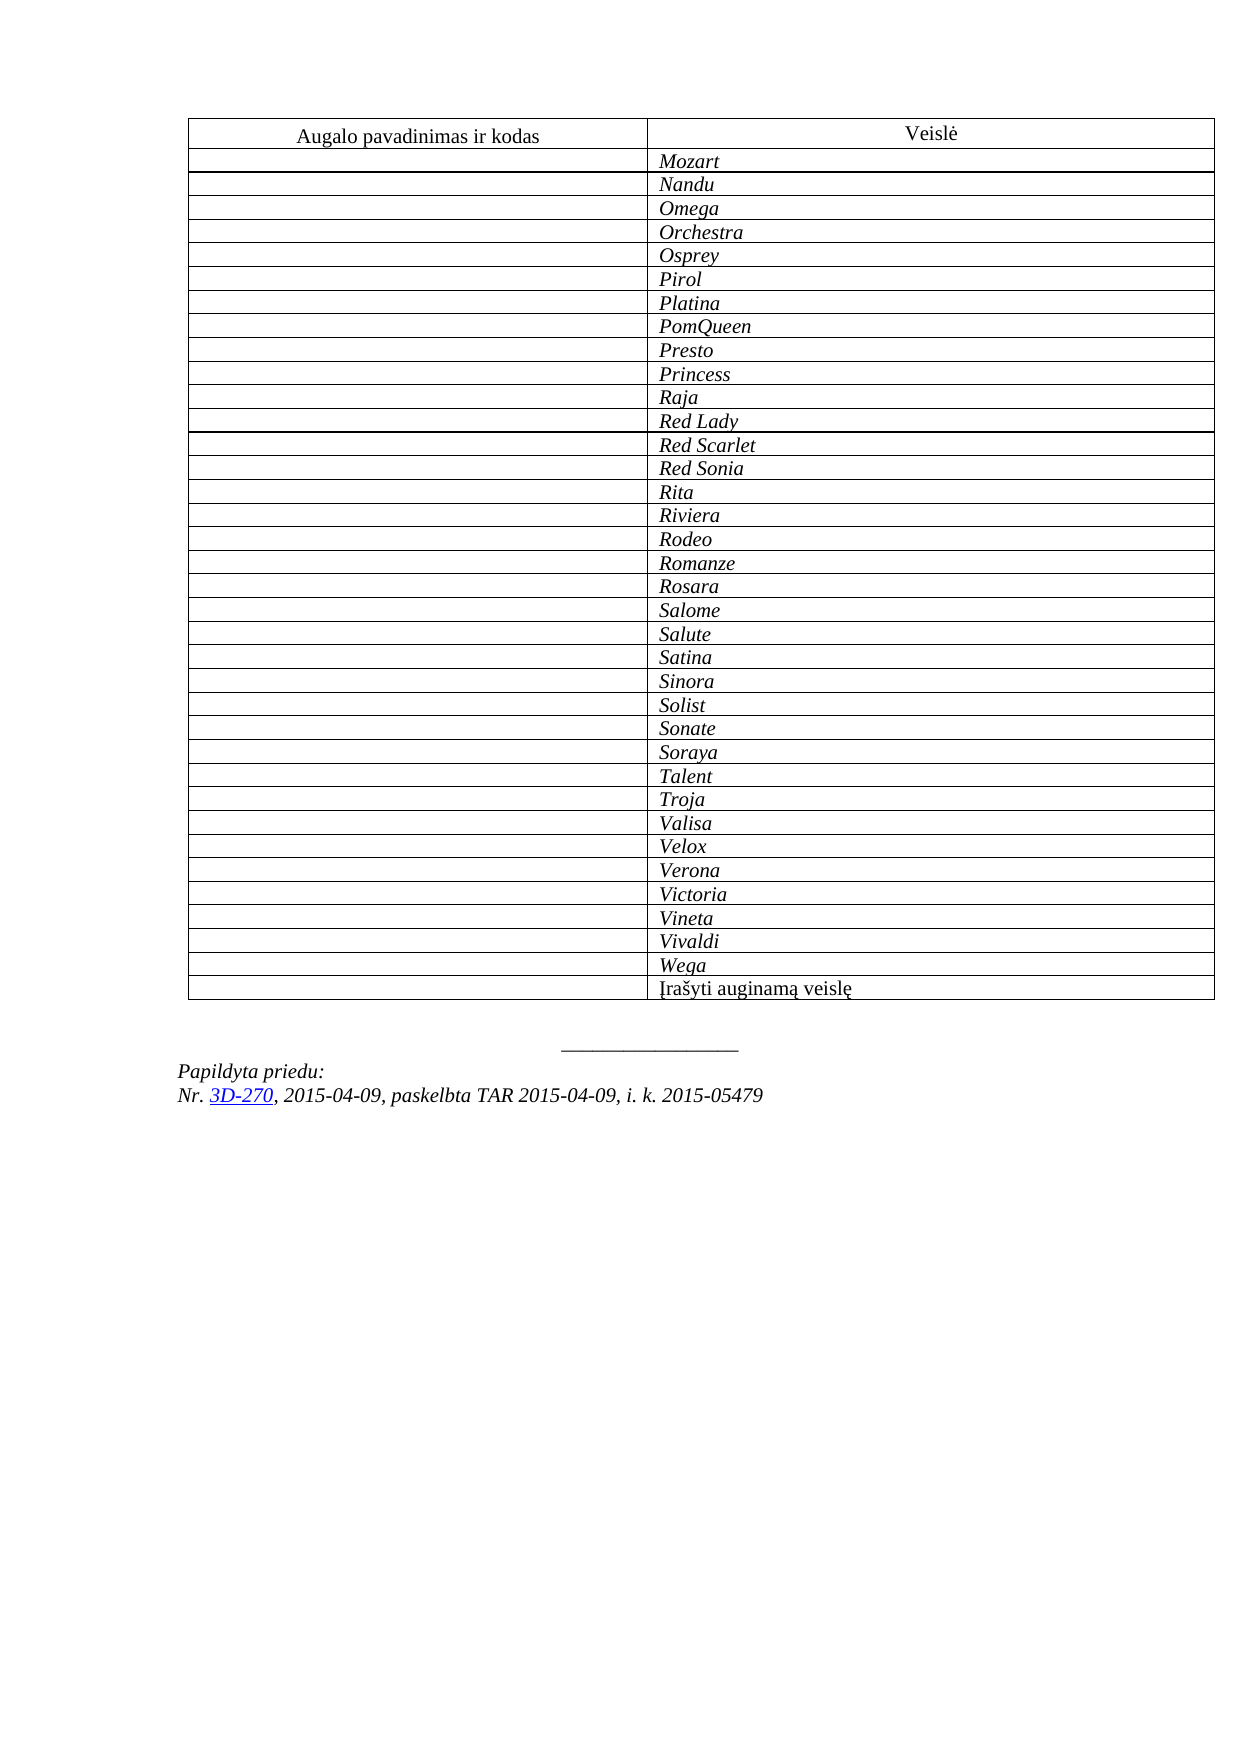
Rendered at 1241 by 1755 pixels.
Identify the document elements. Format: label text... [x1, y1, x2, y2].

table_cell Osprey [648, 243, 1214, 266]
table_cell Talent [648, 764, 1214, 786]
table_cell Orchestra [648, 220, 1214, 242]
table_cell [189, 338, 647, 361]
table_cell [189, 929, 647, 952]
table_cell Wega [648, 953, 1214, 975]
text Papildyta priedu: [177, 1059, 1122, 1083]
table_cell [189, 504, 647, 526]
table_cell [189, 811, 647, 833]
table_cell Red Scarlet [648, 433, 1214, 455]
table_cell Rodeo [648, 527, 1214, 550]
table_cell Sinora [648, 669, 1214, 692]
table_cell Red Lady [648, 409, 1214, 431]
table_cell Verona [648, 858, 1214, 881]
table_cell [189, 527, 647, 550]
table_cell [189, 740, 647, 762]
table_cell Velox [648, 835, 1214, 857]
table_cell Troja [648, 787, 1214, 810]
table_cell Princess [648, 362, 1214, 384]
table_cell [189, 480, 647, 502]
table_cell [189, 835, 647, 857]
table_cell Sonate [648, 716, 1214, 739]
table_cell [189, 243, 647, 266]
table_cell Vivaldi [648, 929, 1214, 952]
table_cell Presto [648, 338, 1214, 361]
table_cell [189, 149, 647, 171]
table_cell [189, 385, 647, 408]
table_cell Omega [648, 196, 1214, 219]
table_cell [189, 173, 647, 195]
table_cell [189, 433, 647, 455]
table_cell Solist [648, 693, 1214, 715]
table_cell Rosara [648, 574, 1214, 597]
table_cell [189, 622, 647, 644]
table_cell Pirol [648, 267, 1214, 289]
text Nr. 3D-270, 2015-04-09, paskelbta TAR 2015-04-09, i. k. 2015-05479 [177, 1083, 1122, 1107]
table_cell [189, 716, 647, 739]
table_cell [189, 598, 647, 621]
table_cell Rita [648, 480, 1214, 502]
table_cell Red Sonia [648, 456, 1214, 479]
table_cell [189, 220, 647, 242]
table_cell Valisa [648, 811, 1214, 833]
table_cell PomQueen [648, 314, 1214, 337]
table_cell [189, 764, 647, 786]
table_header Augalo pavadinimas ir kodas [189, 119, 647, 148]
table_cell [189, 409, 647, 431]
table_cell [189, 267, 647, 289]
table_cell [189, 645, 647, 668]
table_header Veislė [648, 119, 1214, 148]
table_cell Victoria [648, 882, 1214, 904]
table_cell Satina [648, 645, 1214, 668]
table_cell Raja [648, 385, 1214, 408]
table_cell [189, 314, 647, 337]
table_cell [189, 693, 647, 715]
table_cell [189, 953, 647, 975]
table_cell Romanze [648, 551, 1214, 573]
table_cell Soraya [648, 740, 1214, 762]
table_cell Nandu [648, 173, 1214, 195]
table_cell Riviera [648, 504, 1214, 526]
table_cell [189, 787, 647, 810]
table_cell Vineta [648, 905, 1214, 928]
table_cell Salute [648, 622, 1214, 644]
table_cell Mozart [648, 149, 1214, 171]
table_cell [189, 551, 647, 573]
table_cell [189, 882, 647, 904]
table_cell [189, 976, 647, 999]
table_cell Platina [648, 291, 1214, 313]
table_cell Įrašyti auginamą veislę [648, 976, 1214, 999]
table_cell [189, 905, 647, 928]
table_cell [189, 858, 647, 881]
table_cell Salome [648, 598, 1214, 621]
table_cell [189, 456, 647, 479]
table_cell [189, 196, 647, 219]
table_cell [189, 291, 647, 313]
text _________________ [177, 1029, 1122, 1054]
table_cell [189, 574, 647, 597]
table_cell [189, 669, 647, 692]
table_cell [189, 362, 647, 384]
